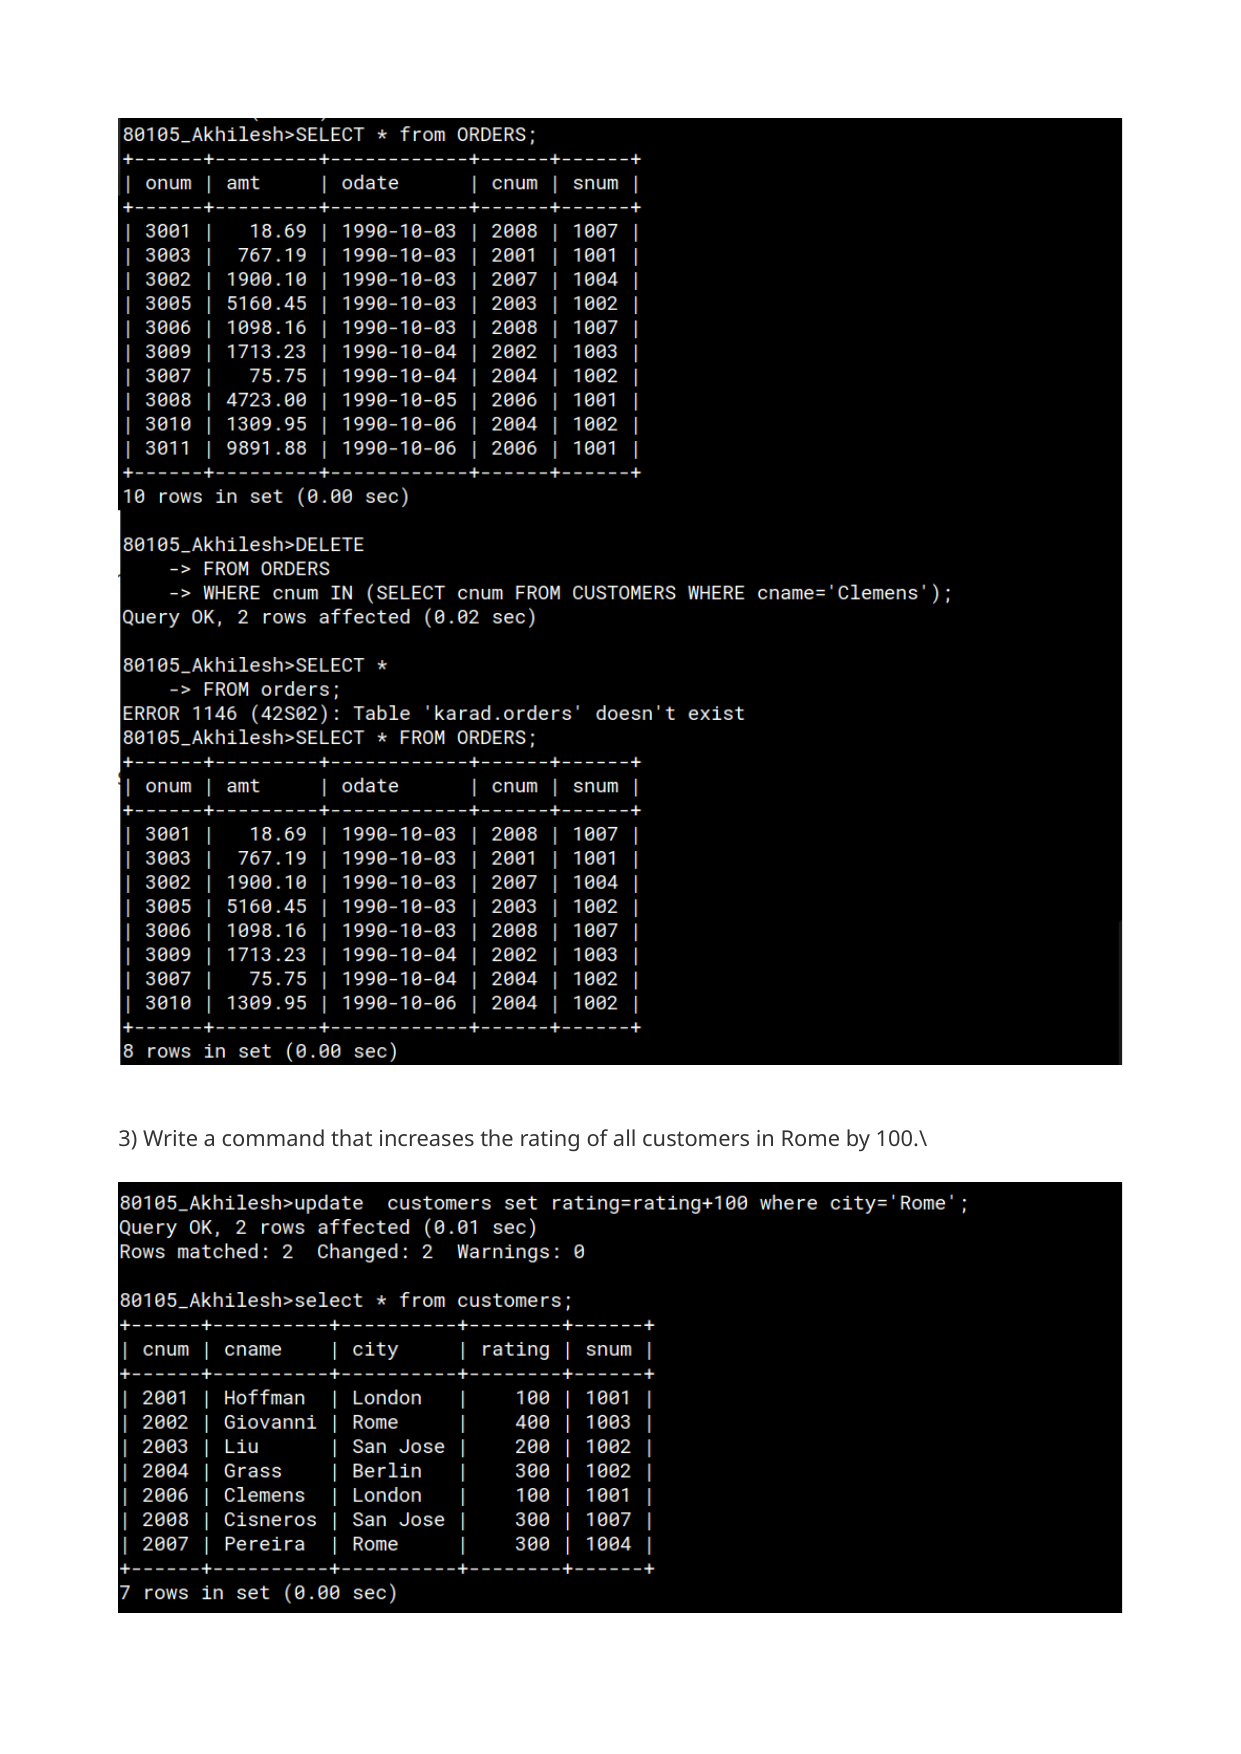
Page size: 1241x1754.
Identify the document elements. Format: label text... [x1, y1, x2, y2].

picture [118, 118, 1123, 1065]
text 3) Write a command that increases the rating of all customers in Rome by 100.\ [118, 1123, 1122, 1153]
picture [118, 1182, 1123, 1613]
